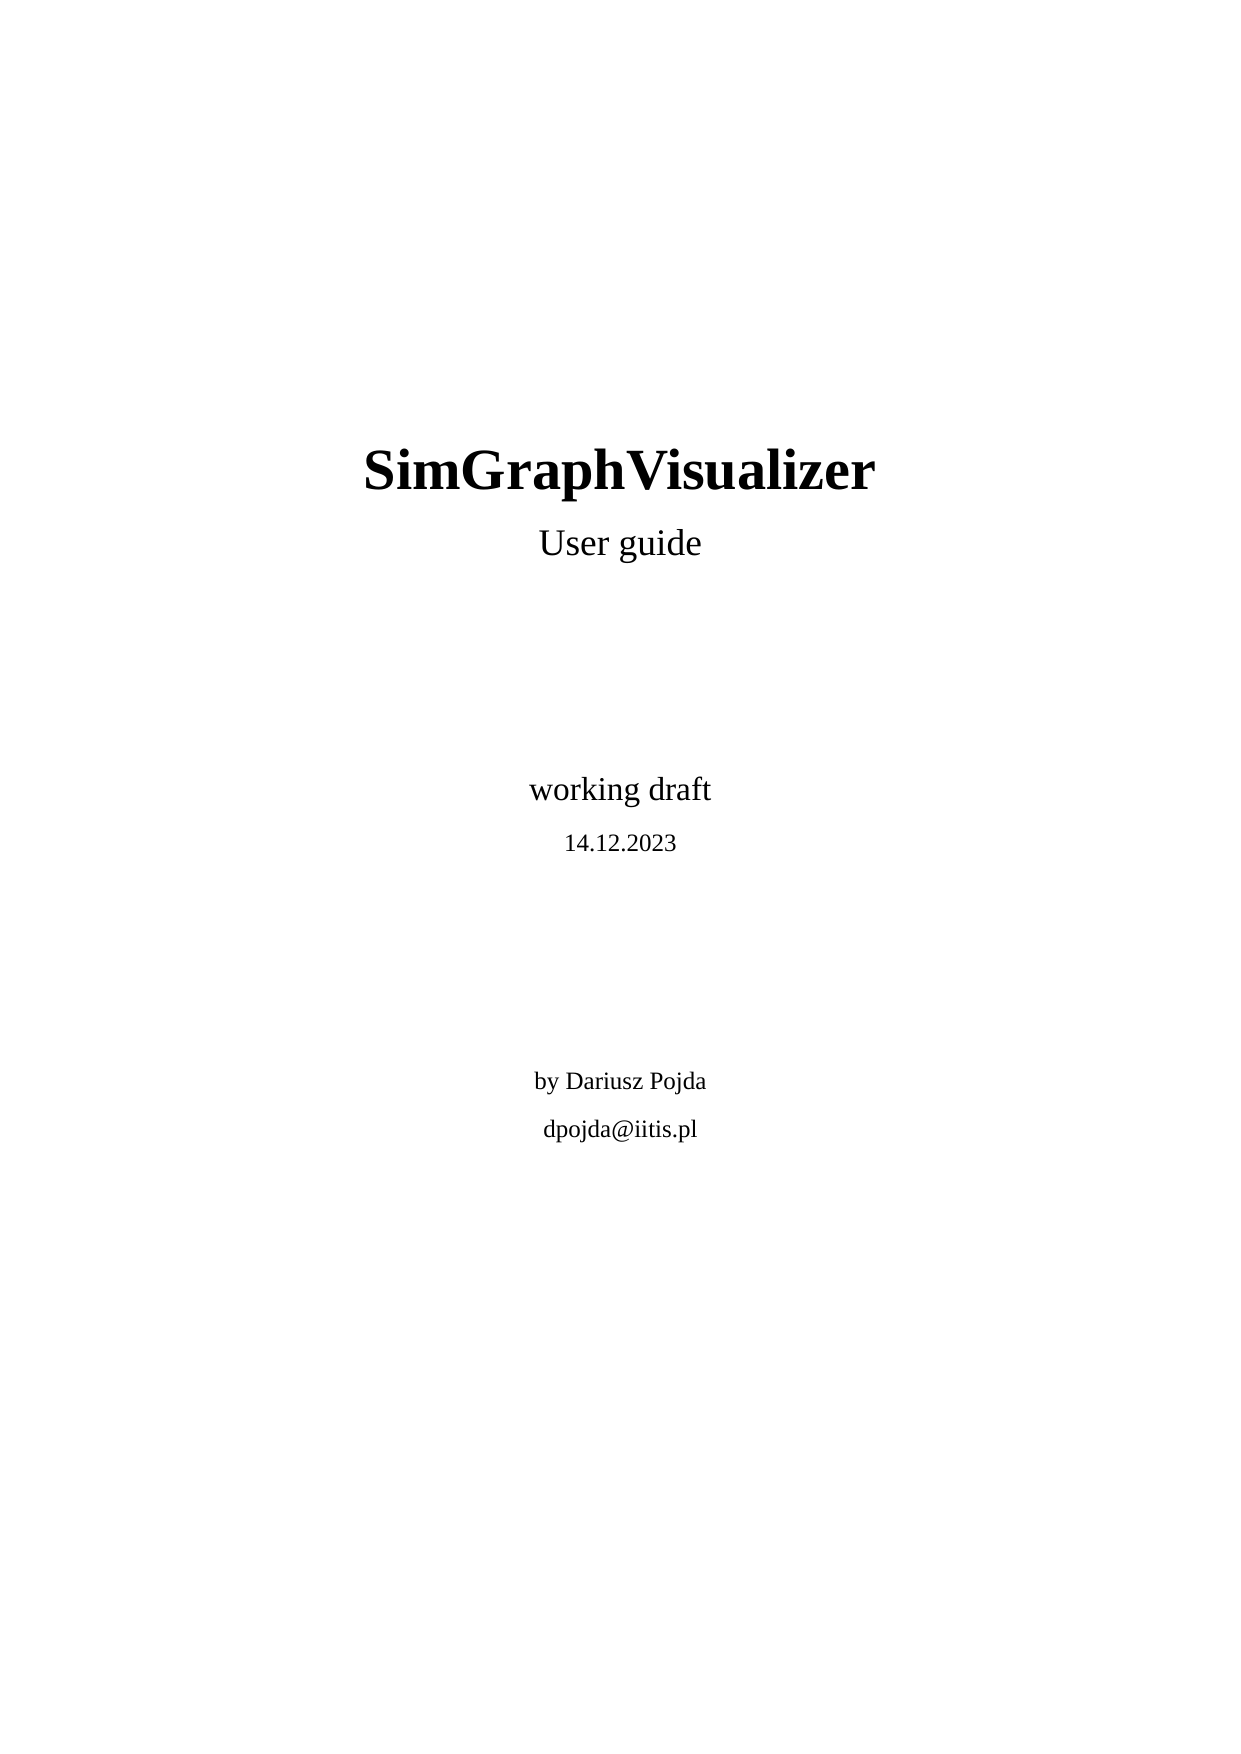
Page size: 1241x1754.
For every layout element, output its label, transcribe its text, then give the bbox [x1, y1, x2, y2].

title SimGraphVisualizer [118, 435, 1122, 502]
text working draft [118, 770, 1122, 808]
text 14.12.2023 [118, 828, 1122, 857]
text by Dariusz Pojda [118, 1066, 1122, 1095]
subtitle User guide [118, 520, 1122, 563]
text dpojda@iitis.pl [118, 1114, 1122, 1143]
